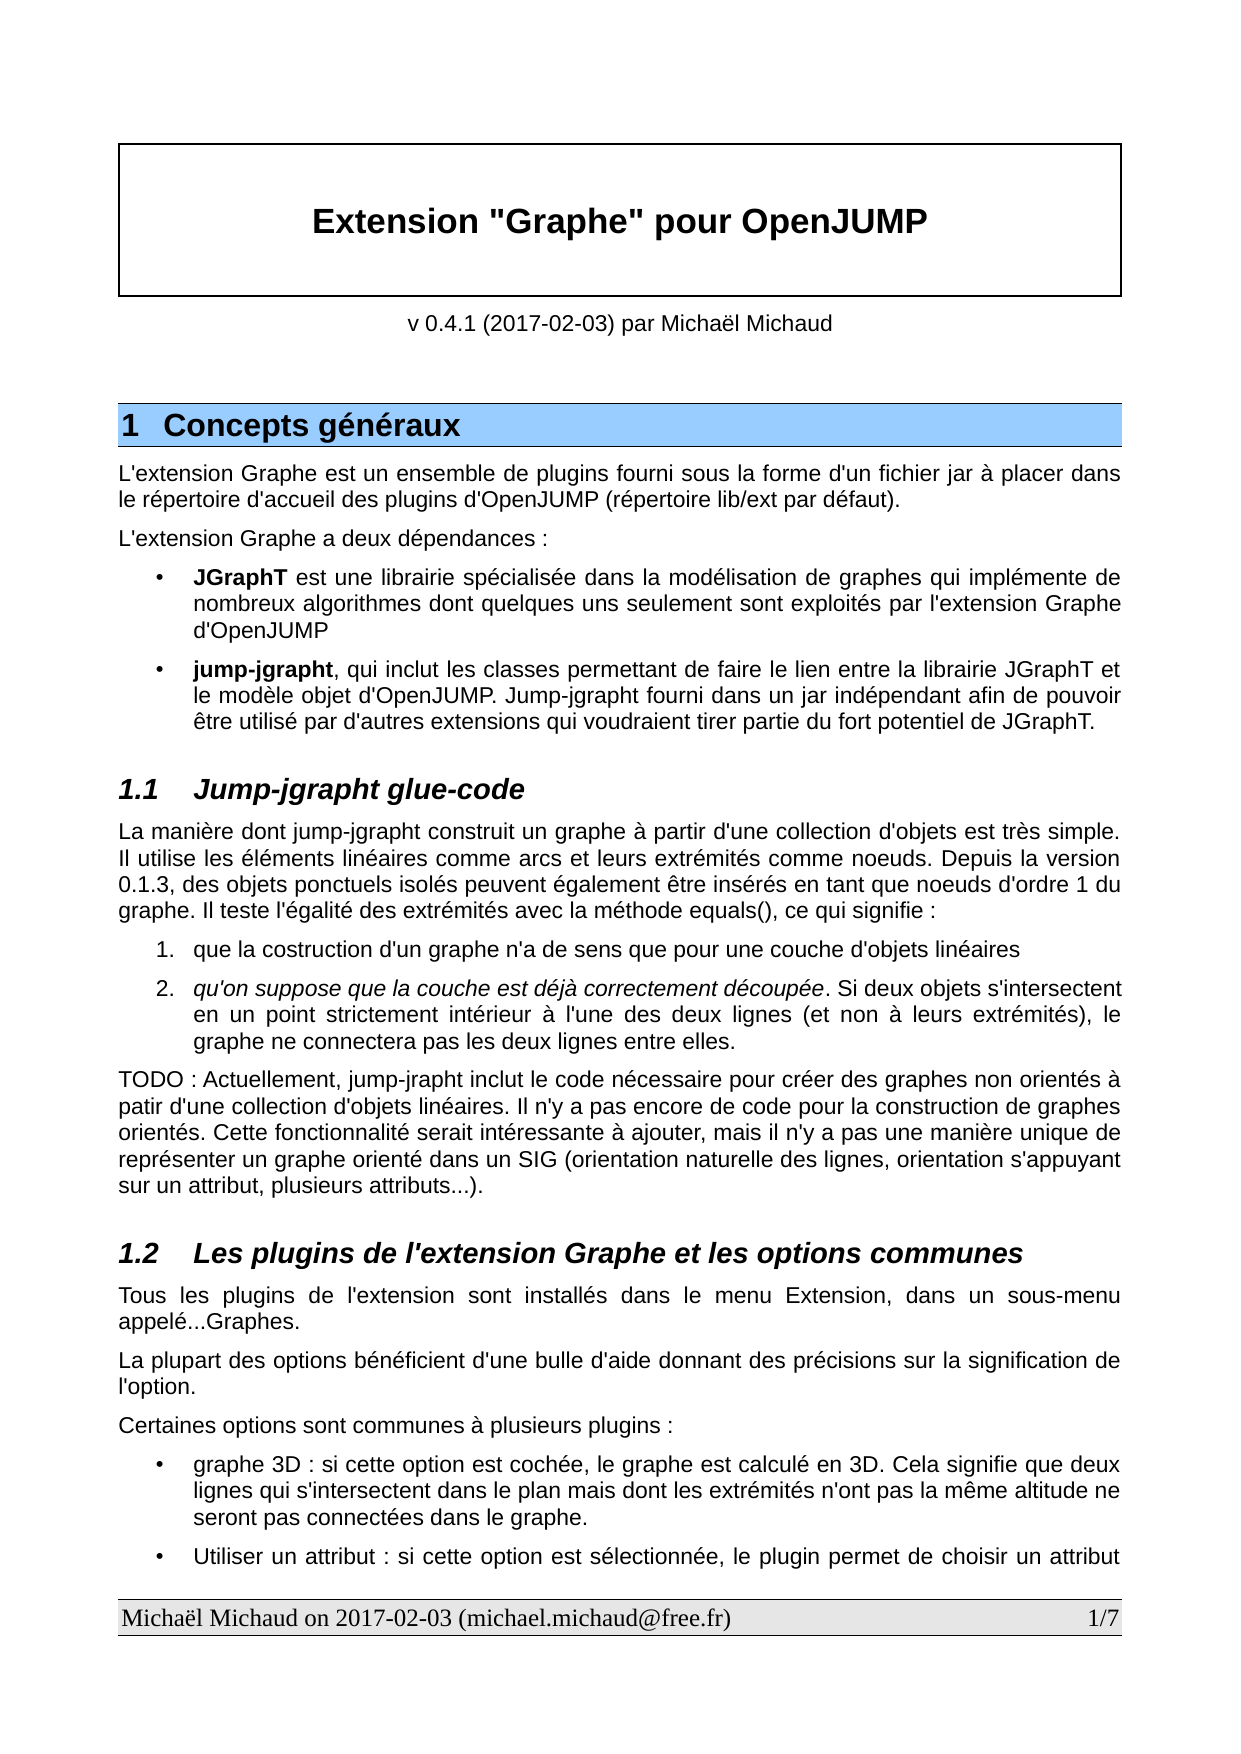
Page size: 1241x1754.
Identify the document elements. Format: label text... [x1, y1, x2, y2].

subtitle Extension "Graphe" pour OpenJUMP [120, 145, 1120, 295]
list qu'on suppose que la couche est déjà correctement découpée. Si deux objets s'intersectent en un point strictement intérieur à l'une des deux lignes (et non à leurs extrémités), le graphe ne connectera pas les deux lignes entre elles. [156, 975, 1122, 1054]
text L'extension Graphe a deux dépendances : [118, 525, 1122, 551]
text La plupart des options bénéficient d'une bulle d'aide donnant des précisions sur la signification de l'option. [118, 1347, 1122, 1400]
subtitle Les plugins de l'extension Graphe et les options communes [118, 1236, 1122, 1269]
text Certaines options sont communes à plusieurs plugins : [118, 1412, 1122, 1438]
list graphe 3D : si cette option est cochée, le graphe est calculé en 3D. Cela signifie que deux lignes qui s'intersectent dans le plan mais dont les extrémités n'ont pas la même altitude ne seront pas connectées dans le graphe. [156, 1451, 1122, 1530]
text TODO : Actuellement, jump-jrapht inclut le code nécessaire pour créer des graphes non orientés à patir d'une collection d'objets linéaires. Il n'y a pas encore de code pour la construction de graphes orientés. Cette fonctionnalité serait intéressante à ajouter, mais il n'y a pas une manière unique de représenter un graphe orienté dans un SIG (orientation naturelle des lignes, orientation s'appuyant sur un attribut, plusieurs attributs...). [118, 1066, 1122, 1198]
subtitle Jump-jgrapht glue-code [118, 772, 1122, 806]
list Utiliser un attribut : si cette option est sélectionnée, le plugin permet de choisir un attribut [156, 1543, 1122, 1569]
list JGraphT est une librairie spécialisée dans la modélisation de graphes qui implémente de nombreux algorithmes dont quelques uns seulement sont exploités par l'extension Graphe d'OpenJUMP [156, 564, 1122, 643]
list jump-jgrapht, qui inclut les classes permettant de faire le lien entre la librairie JGraphT et le modèle objet d'OpenJUMP. Jump-jgrapht fourni dans un jar indépendant afin de pouvoir être utilisé par d'autres extensions qui voudraient tirer partie du fort potentiel de JGraphT. [156, 656, 1122, 734]
subtitle Concepts généraux [118, 404, 1122, 446]
text Tous les plugins de l'extension sont installés dans le menu Extension, dans un sous-menu appelé...Graphes. [118, 1282, 1122, 1334]
text v 0.4.1 (2017-02-03) par Michaël Michaud [118, 310, 1122, 336]
list que la costruction d'un graphe n'a de sens que pour une couche d'objets linéaires [156, 936, 1122, 962]
text L'extension Graphe est un ensemble de plugins fourni sous la forme d'un fichier jar à placer dans le répertoire d'accueil des plugins d'OpenJUMP (répertoire lib/ext par défaut). [118, 460, 1122, 513]
text La manière dont jump-jgrapht construit un graphe à partir d'une collection d'objets est très simple. Il utilise les éléments linéaires comme arcs et leurs extrémités comme noeuds. Depuis la version 0.1.3, des objets ponctuels isolés peuvent également être insérés en tant que noeuds d'ordre 1 du graphe. Il teste l'égalité des extrémités avec la méthode equals(), ce qui signifie : [118, 818, 1122, 923]
